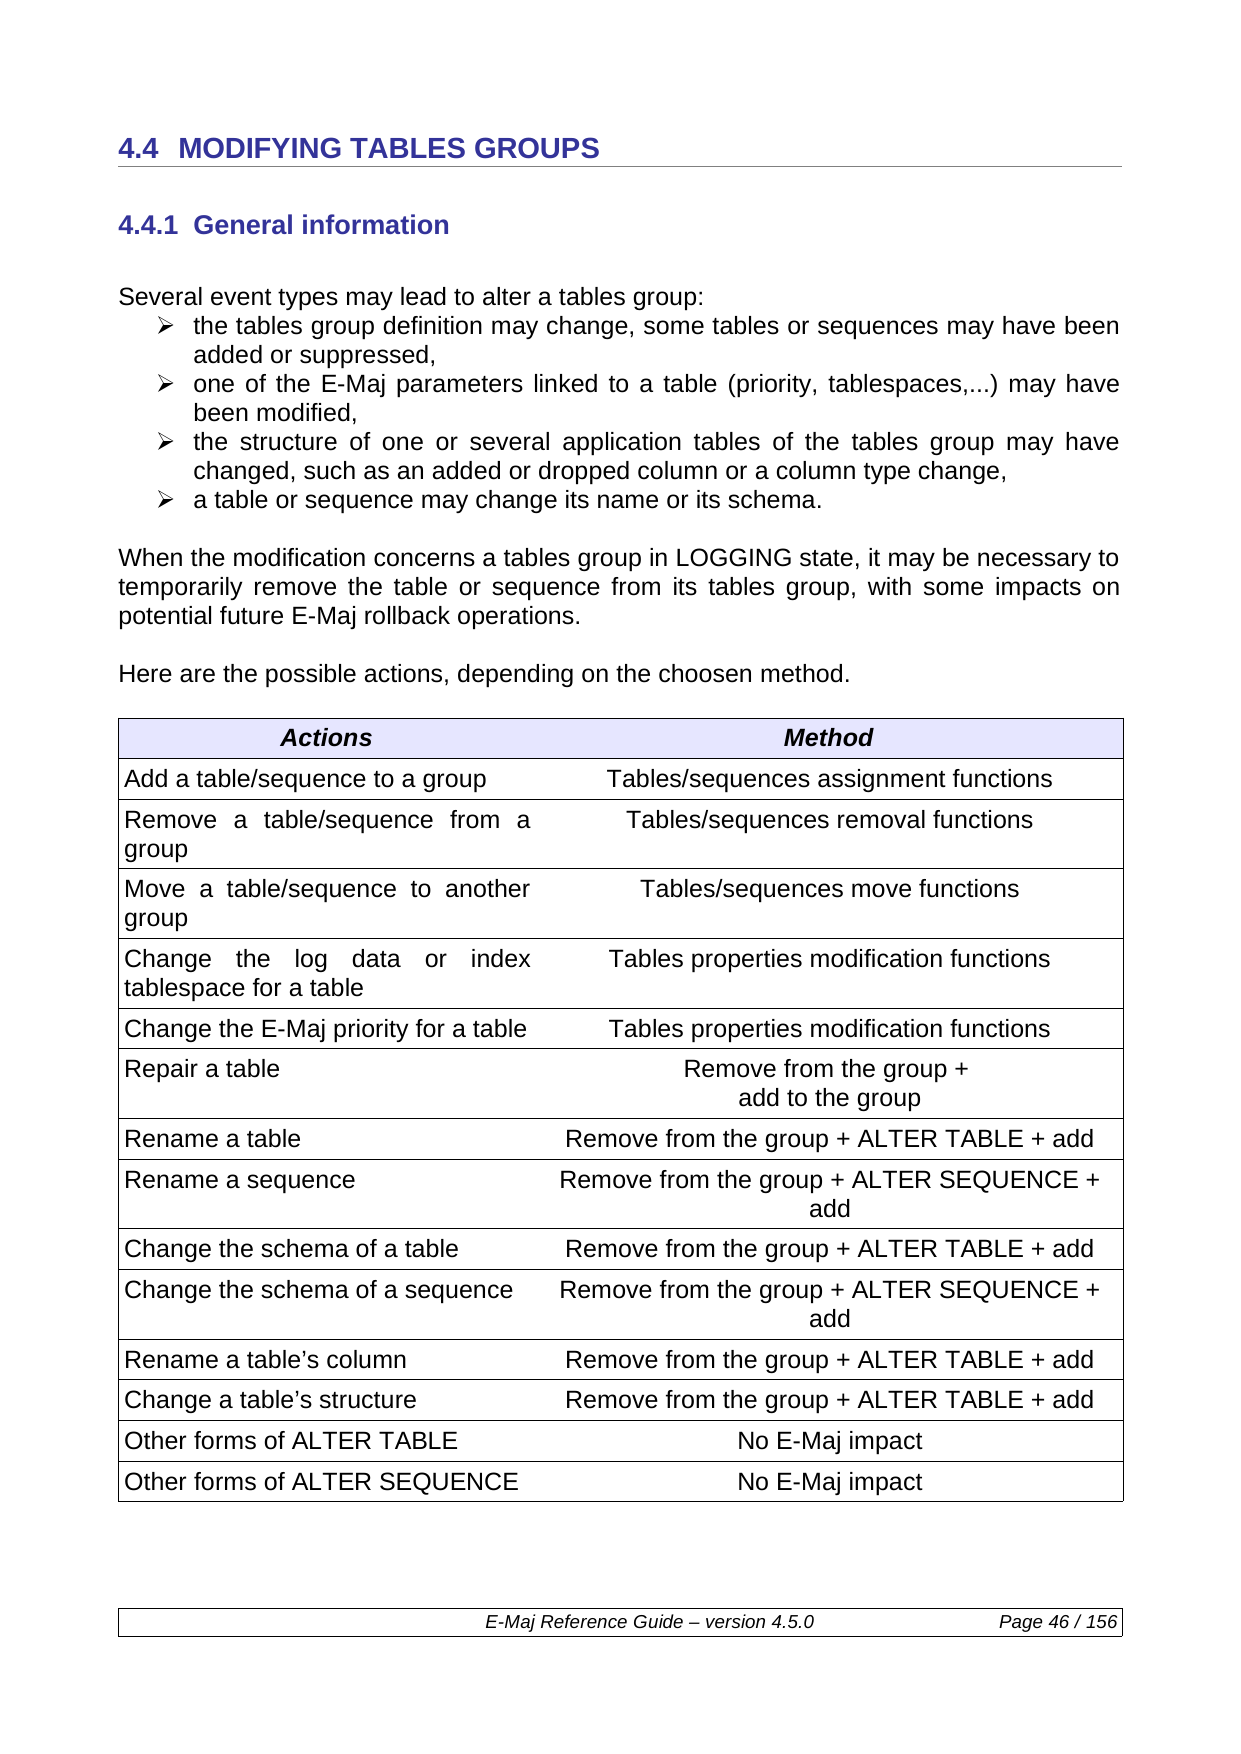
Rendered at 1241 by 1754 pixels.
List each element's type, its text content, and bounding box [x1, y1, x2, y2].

table_cell Tables/sequences assignment functions [537, 759, 1123, 799]
list a table or sequence may change its name or its schema. [156, 485, 1122, 514]
table_cell Change the log data or index tablespace for a table [119, 939, 537, 1008]
table_cell Remove from the group + ALTER TABLE + add [537, 1380, 1123, 1420]
table_cell Rename a table [119, 1119, 537, 1159]
table_cell Remove from the group + ALTER TABLE + add [537, 1340, 1123, 1379]
table_cell Change the schema of a sequence [119, 1270, 537, 1339]
table_cell Tables properties modification functions [537, 939, 1123, 1008]
text When the modification concerns a tables group in LOGGING state, it may be necessary to temporarily remove the table or sequence from its tables group, with some impacts on potential future E-Maj rollback operations. [118, 543, 1122, 630]
table_cell Remove from the group + ALTER SEQUENCE + add [537, 1160, 1123, 1228]
subtitle Modifying tables groups [118, 131, 1122, 166]
list one of the E-Maj parameters linked to a table (priority, tablespaces,...) may have been modified, [156, 369, 1122, 427]
table_header Actions [119, 719, 537, 758]
table_cell Move a table/sequence to another group [119, 869, 537, 938]
table_header Method [537, 719, 1123, 758]
table_cell Remove from the group + add to the group [537, 1049, 1123, 1118]
table_cell No E-Maj impact [537, 1462, 1123, 1501]
table_cell Remove from the group + ALTER TABLE + add [537, 1229, 1123, 1269]
table_cell Tables/sequences removal functions [537, 800, 1123, 868]
table_cell Repair a table [119, 1049, 537, 1118]
table_cell Tables/sequences move functions [537, 869, 1123, 938]
text Several event types may lead to alter a tables group: [118, 281, 1122, 311]
list the structure of one or several application tables of the tables group may have changed, such as an added or dropped column or a column type change, [156, 427, 1122, 485]
table_cell Remove from the group + ALTER SEQUENCE + add [537, 1270, 1123, 1339]
subtitle General information [118, 209, 1122, 240]
table_cell Change the schema of a table [119, 1229, 537, 1269]
table_cell Other forms of ALTER TABLE [119, 1421, 537, 1461]
table_cell Change the E-Maj priority for a table [119, 1009, 537, 1048]
list the tables group definition may change, some tables or sequences may have been added or suppressed, [156, 311, 1122, 369]
table_cell Add a table/sequence to a group [119, 759, 537, 799]
table_cell Rename a sequence [119, 1160, 537, 1228]
table_cell Tables properties modification functions [537, 1009, 1123, 1048]
table_cell Remove from the group + ALTER TABLE + add [537, 1119, 1123, 1159]
table_cell Rename a table’s column [119, 1340, 537, 1379]
table_cell Remove a table/sequence from a group [119, 800, 537, 868]
table_cell No E-Maj impact [537, 1421, 1123, 1461]
text Here are the possible actions, depending on the choosen method. [118, 659, 1122, 688]
table_cell Change a table’s structure [119, 1380, 537, 1420]
table_cell Other forms of ALTER SEQUENCE [119, 1462, 537, 1501]
